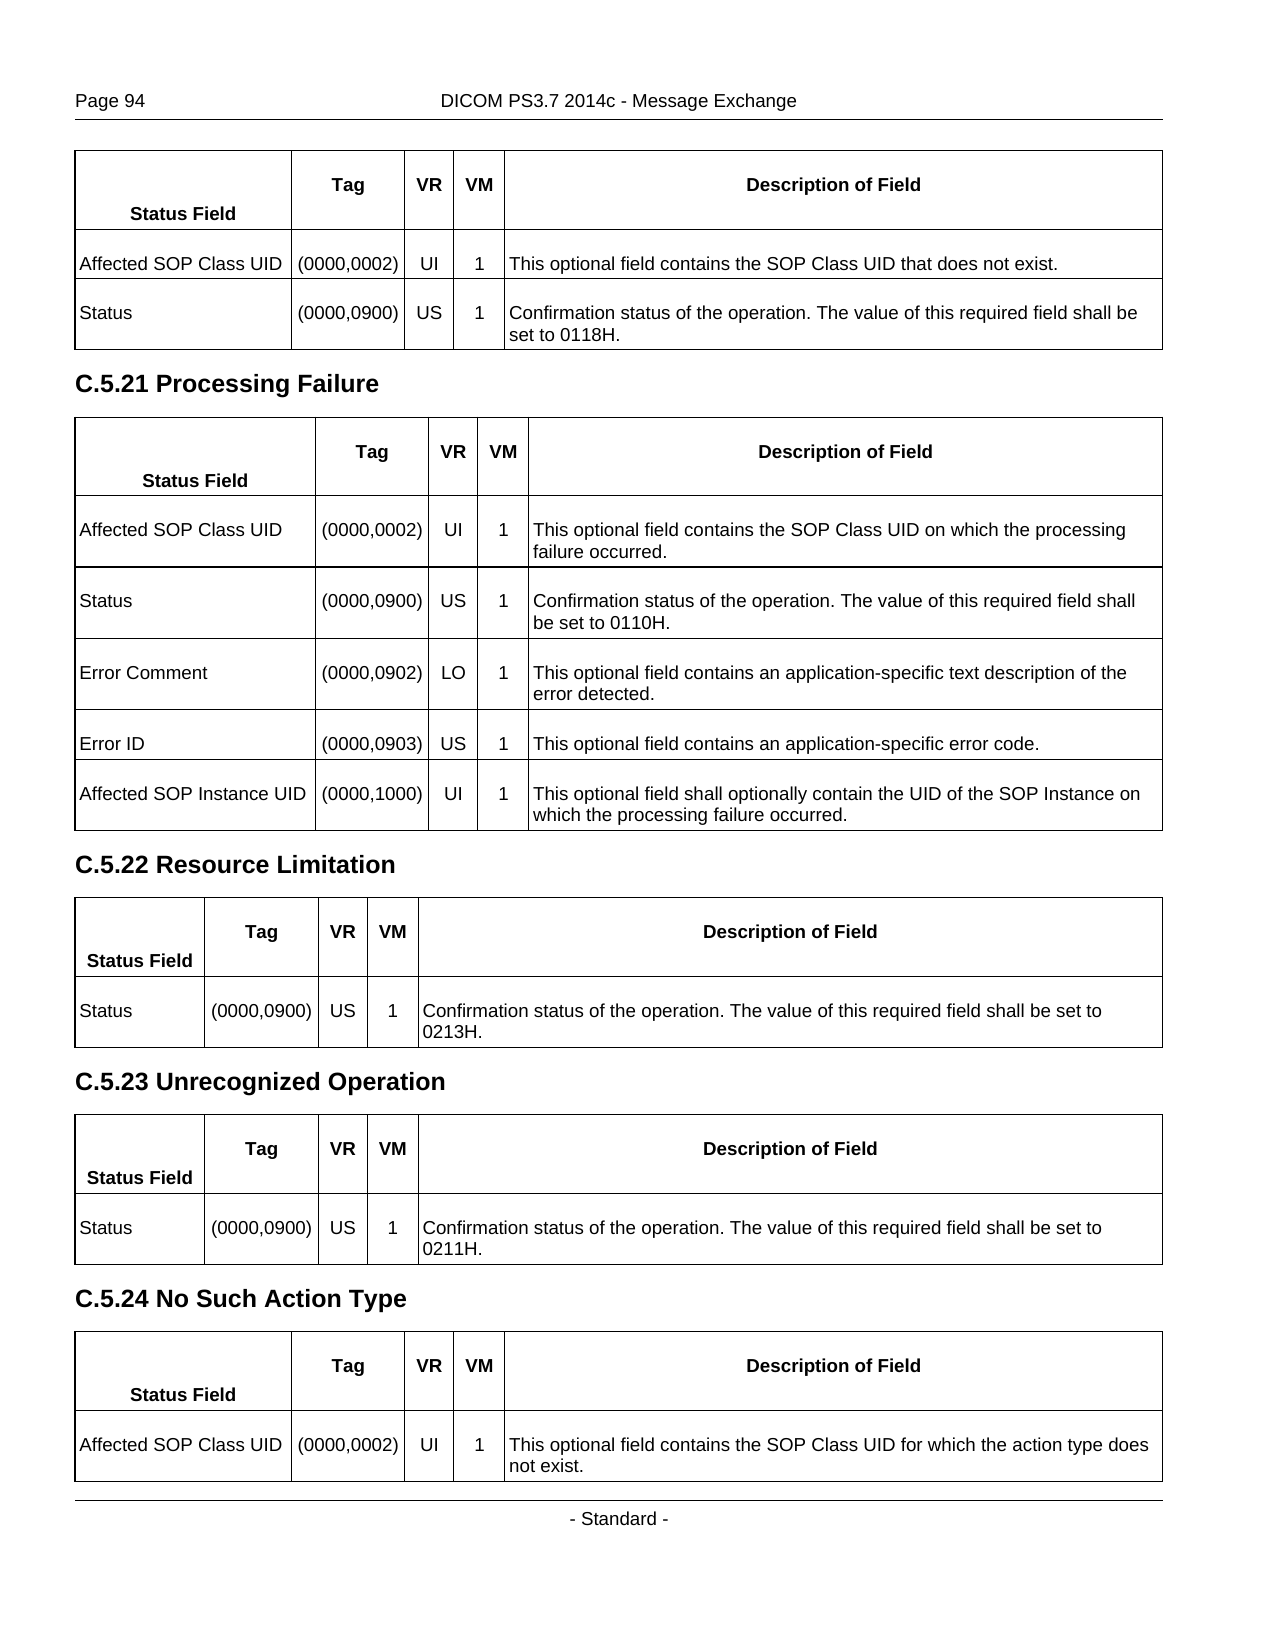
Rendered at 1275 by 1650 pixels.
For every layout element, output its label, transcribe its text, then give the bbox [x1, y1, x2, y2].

table_cell US [429, 710, 477, 758]
table_cell This optional field shall optionally contain the UID of the SOP Instance on which the processing failure occurred. [529, 760, 1162, 830]
text C.5.23 Unrecognized Operation [75, 1067, 1162, 1095]
table_cell Status [76, 1194, 204, 1264]
table_header Status Field [76, 898, 204, 976]
table_cell Status [76, 279, 291, 349]
table_cell 1 [478, 496, 528, 566]
table_cell This optional field contains an application-specific error code. [529, 710, 1162, 758]
table_cell Status [76, 977, 204, 1047]
table_cell This optional field contains an application-specific text description of the error detected. [529, 639, 1162, 709]
table_cell (0000,0002) [316, 496, 428, 566]
table_cell 1 [478, 710, 528, 758]
table_cell Error ID [76, 710, 315, 758]
table_header Description of Field [505, 151, 1162, 228]
table_header Description of Field [505, 1332, 1162, 1409]
table_cell This optional field contains the SOP Class UID for which the action type does not exist. [505, 1411, 1162, 1481]
table_cell (0000,0900) [205, 1194, 318, 1264]
table_cell LO [429, 639, 477, 709]
table_cell (0000,0002) [292, 1411, 404, 1481]
table_header VM [368, 1115, 418, 1192]
table_cell This optional field contains the SOP Class UID that does not exist. [505, 230, 1162, 278]
table_header Tag [292, 1332, 404, 1409]
table_cell 1 [368, 977, 418, 1047]
table_header VR [319, 898, 367, 976]
table_cell Affected SOP Class UID [76, 1411, 291, 1481]
table_cell US [319, 1194, 367, 1264]
table_cell (0000,0900) [292, 279, 404, 349]
table_cell UI [405, 1411, 453, 1481]
table_cell UI [429, 496, 477, 566]
table_header Tag [292, 151, 404, 228]
table_header Tag [205, 898, 318, 976]
table_cell US [405, 279, 453, 349]
table_header VM [454, 151, 504, 228]
table_cell (0000,0903) [316, 710, 428, 758]
table_cell Confirmation status of the operation. The value of this required field shall be set to 0213H. [419, 977, 1162, 1047]
table_cell Confirmation status of the operation. The value of this required field shall be set to 0110H. [529, 568, 1162, 638]
table_header VR [429, 418, 477, 495]
table_header Status Field [76, 1115, 204, 1192]
table_cell Confirmation status of the operation. The value of this required field shall be set to 0211H. [419, 1194, 1162, 1264]
table_header Tag [205, 1115, 318, 1192]
table_cell US [429, 568, 477, 638]
table_cell Confirmation status of the operation. The value of this required field shall be set to 0118H. [505, 279, 1162, 349]
table_header Status Field [76, 418, 315, 495]
table_header Description of Field [419, 898, 1162, 976]
table_header Status Field [76, 151, 291, 228]
table_cell 1 [454, 279, 504, 349]
table_cell 1 [478, 639, 528, 709]
table_cell (0000,0900) [316, 568, 428, 638]
table_cell Affected SOP Instance UID [76, 760, 315, 830]
table_cell This optional field contains the SOP Class UID on which the processing failure occurred. [529, 496, 1162, 566]
table_cell US [319, 977, 367, 1047]
table_cell 1 [454, 1411, 504, 1481]
table_header VR [405, 151, 453, 228]
text C.5.22 Resource Limitation [75, 849, 1162, 878]
table_cell 1 [478, 760, 528, 830]
text C.5.21 Processing Failure [75, 369, 1162, 398]
table_header Status Field [76, 1332, 291, 1409]
table_cell (0000,0002) [292, 230, 404, 278]
table_header VM [368, 898, 418, 976]
table_cell 1 [454, 230, 504, 278]
table_cell Error Comment [76, 639, 315, 709]
table_cell Status [76, 568, 315, 638]
table_cell UI [429, 760, 477, 830]
table_header Description of Field [529, 418, 1162, 495]
table_cell 1 [368, 1194, 418, 1264]
table_cell 1 [478, 568, 528, 638]
table_cell Affected SOP Class UID [76, 230, 291, 278]
table_header VR [405, 1332, 453, 1409]
text C.5.24 No Such Action Type [75, 1283, 1162, 1312]
table_header Description of Field [419, 1115, 1162, 1192]
table_header VM [478, 418, 528, 495]
table_cell (0000,0900) [205, 977, 318, 1047]
table_cell Affected SOP Class UID [76, 496, 315, 566]
table_header VR [319, 1115, 367, 1192]
table_header Tag [316, 418, 428, 495]
table_cell UI [405, 230, 453, 278]
table_header VM [454, 1332, 504, 1409]
table_cell (0000,1000) [316, 760, 428, 830]
table_cell (0000,0902) [316, 639, 428, 709]
